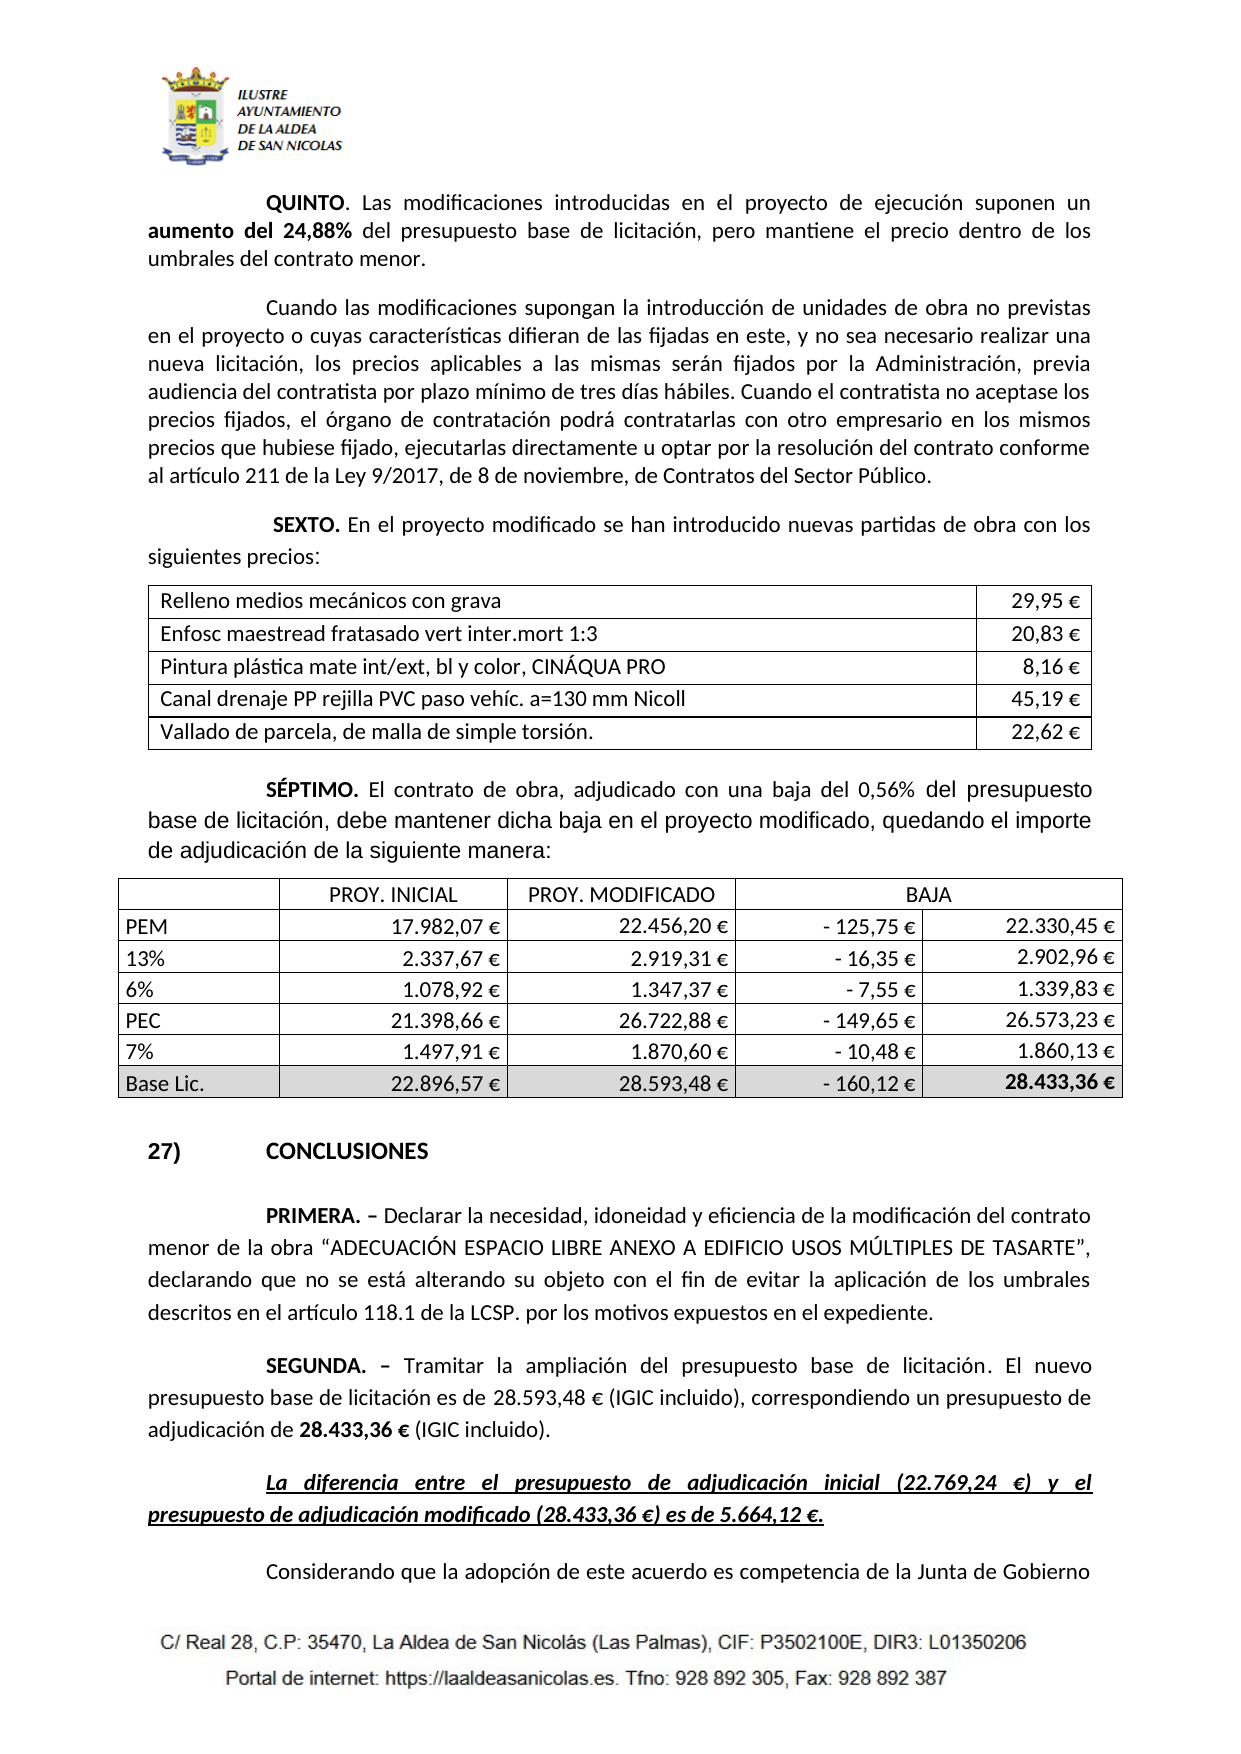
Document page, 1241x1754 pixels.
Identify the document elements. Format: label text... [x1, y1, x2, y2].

table_cell Vallado de parcela, de malla de simple torsión. [149, 718, 976, 749]
table_cell 1.347,37 € [508, 973, 735, 1003]
table_cell 28.593,48 € [508, 1066, 735, 1097]
table_cell 1.339,83 € [923, 973, 1122, 1003]
table_header 29,95 € [977, 586, 1091, 618]
table_header PROY. INICIAL [280, 879, 507, 909]
subtitle CONCLUSIONES [148, 1135, 1093, 1166]
text SEXTO. En el proyecto modificado se han introducido nuevas partidas de obra con los siguientes precios: [148, 510, 1093, 571]
table_cell PEC [119, 1004, 279, 1034]
table_cell 26.722,88 € [508, 1004, 735, 1034]
table_cell 26.573,23 € [923, 1004, 1122, 1034]
table_cell - 7,55 € [736, 973, 922, 1003]
table_header [119, 879, 279, 909]
text Cuando las modificaciones supongan la introducción de unidades de obra no previstas en el proyecto o cuyas características difieran de las fijadas en este, y no sea necesario realizar una nueva licitación, los precios aplicables a las mismas serán fijados por la Administración, previa audiencia del contratista por plazo mínimo de tres días hábiles. Cuando el contratista no aceptase los precios fijados, el órgano de contratación podrá contratarlas con otro empresario en los mismos precios que hubiese fijado, ejecutarlas directamente u optar por la resolución del contrato conforme al artículo 211 de la Ley 9/2017, de 8 de noviembre, de Contratos del Sector Público. [148, 293, 1093, 489]
table_cell 22,62 € [977, 718, 1091, 749]
table_cell 2.902,96 € [923, 941, 1122, 972]
table_cell - 160,12 € [736, 1066, 922, 1097]
table_cell 2.337,67 € [280, 941, 507, 972]
table_cell 1.078,92 € [280, 973, 507, 1003]
table_cell 22.456,20 € [508, 910, 735, 940]
table_cell 2.919,31 € [508, 941, 735, 972]
table_cell 13% [119, 941, 279, 972]
table_cell Enfosc maestread fratasado vert inter.mort 1:3 [149, 619, 976, 651]
table_cell 6% [119, 973, 279, 1003]
text Considerando que la adopción de este acuerdo es competencia de la Junta de Gobierno [148, 1557, 1093, 1585]
text SEGUNDA. – Tramitar la ampliación del presupuesto base de licitación. El nuevo presupuesto base de licitación es de 28.593,48 € (IGIC incluido), correspondiendo un presupuesto de adjudicación de 28.433,36 € (IGIC incluido). [148, 1351, 1093, 1443]
table_cell 20,83 € [977, 619, 1091, 651]
table_cell Pintura plástica mate int/ext, bl y color, CINÁQUA PRO [149, 652, 976, 683]
table_header Relleno medios mecánicos con grava [149, 586, 976, 618]
text QUINTO. Las modificaciones introducidas en el proyecto de ejecución suponen un aumento del 24,88% del presupuesto base de licitación, pero mantiene el precio dentro de los umbrales del contrato menor. [148, 188, 1093, 272]
table_cell 45,19 € [977, 685, 1091, 716]
table_cell 22.896,57 € [280, 1066, 507, 1097]
table_header PROY. MODIFICADO [508, 879, 735, 909]
table_cell - 125,75 € [736, 910, 922, 940]
table_cell 17.982,07 € [280, 910, 507, 940]
text La diferencia entre el presupuesto de adjudicación inicial (22.769,24 €) y el presupuesto de adjudicación modificado (28.433,36 €) es de 5.664,12 €. [148, 1468, 1093, 1528]
table_cell PEM [119, 910, 279, 940]
table_header BAJA [736, 879, 1122, 909]
table_cell 21.398,66 € [280, 1004, 507, 1034]
table_cell Base Lic. [119, 1066, 279, 1097]
table_cell 7% [119, 1035, 279, 1065]
picture [148, 1626, 1034, 1694]
table_cell 1.870,60 € [508, 1035, 735, 1065]
table_cell 1.860,13 € [923, 1035, 1122, 1065]
table_cell - 149,65 € [736, 1004, 922, 1034]
table_cell 8,16 € [977, 652, 1091, 683]
table_cell - 16,35 € [736, 941, 922, 972]
table_cell 28.433,36 € [923, 1066, 1122, 1097]
picture [148, 59, 358, 173]
text SÉPTIMO. El contrato de obra, adjudicado con una baja del 0,56% del presupuesto base de licitación, debe mantener dicha baja en el proyecto modificado, quedando el importe de adjudicación de la siguiente manera: [148, 775, 1093, 864]
text PRIMERA. – Declarar la necesidad, idoneidad y eficiencia de la modificación del contrato menor de la obra “ADECUACIÓN ESPACIO LIBRE ANEXO A EDIFICIO USOS MÚLTIPLES DE TASARTE”, declarando que no se está alterando su objeto con el fin de evitar la aplicación de los umbrales descritos en el artículo 118.1 de la LCSP. por los motivos expuestos en el expediente. [148, 1201, 1093, 1326]
table_cell Canal drenaje PP rejilla PVC paso vehíc. a=130 mm Nicoll [149, 685, 976, 716]
table_cell 1.497,91 € [280, 1035, 507, 1065]
table_cell 22.330,45 € [923, 910, 1122, 940]
table_cell - 10,48 € [736, 1035, 922, 1065]
